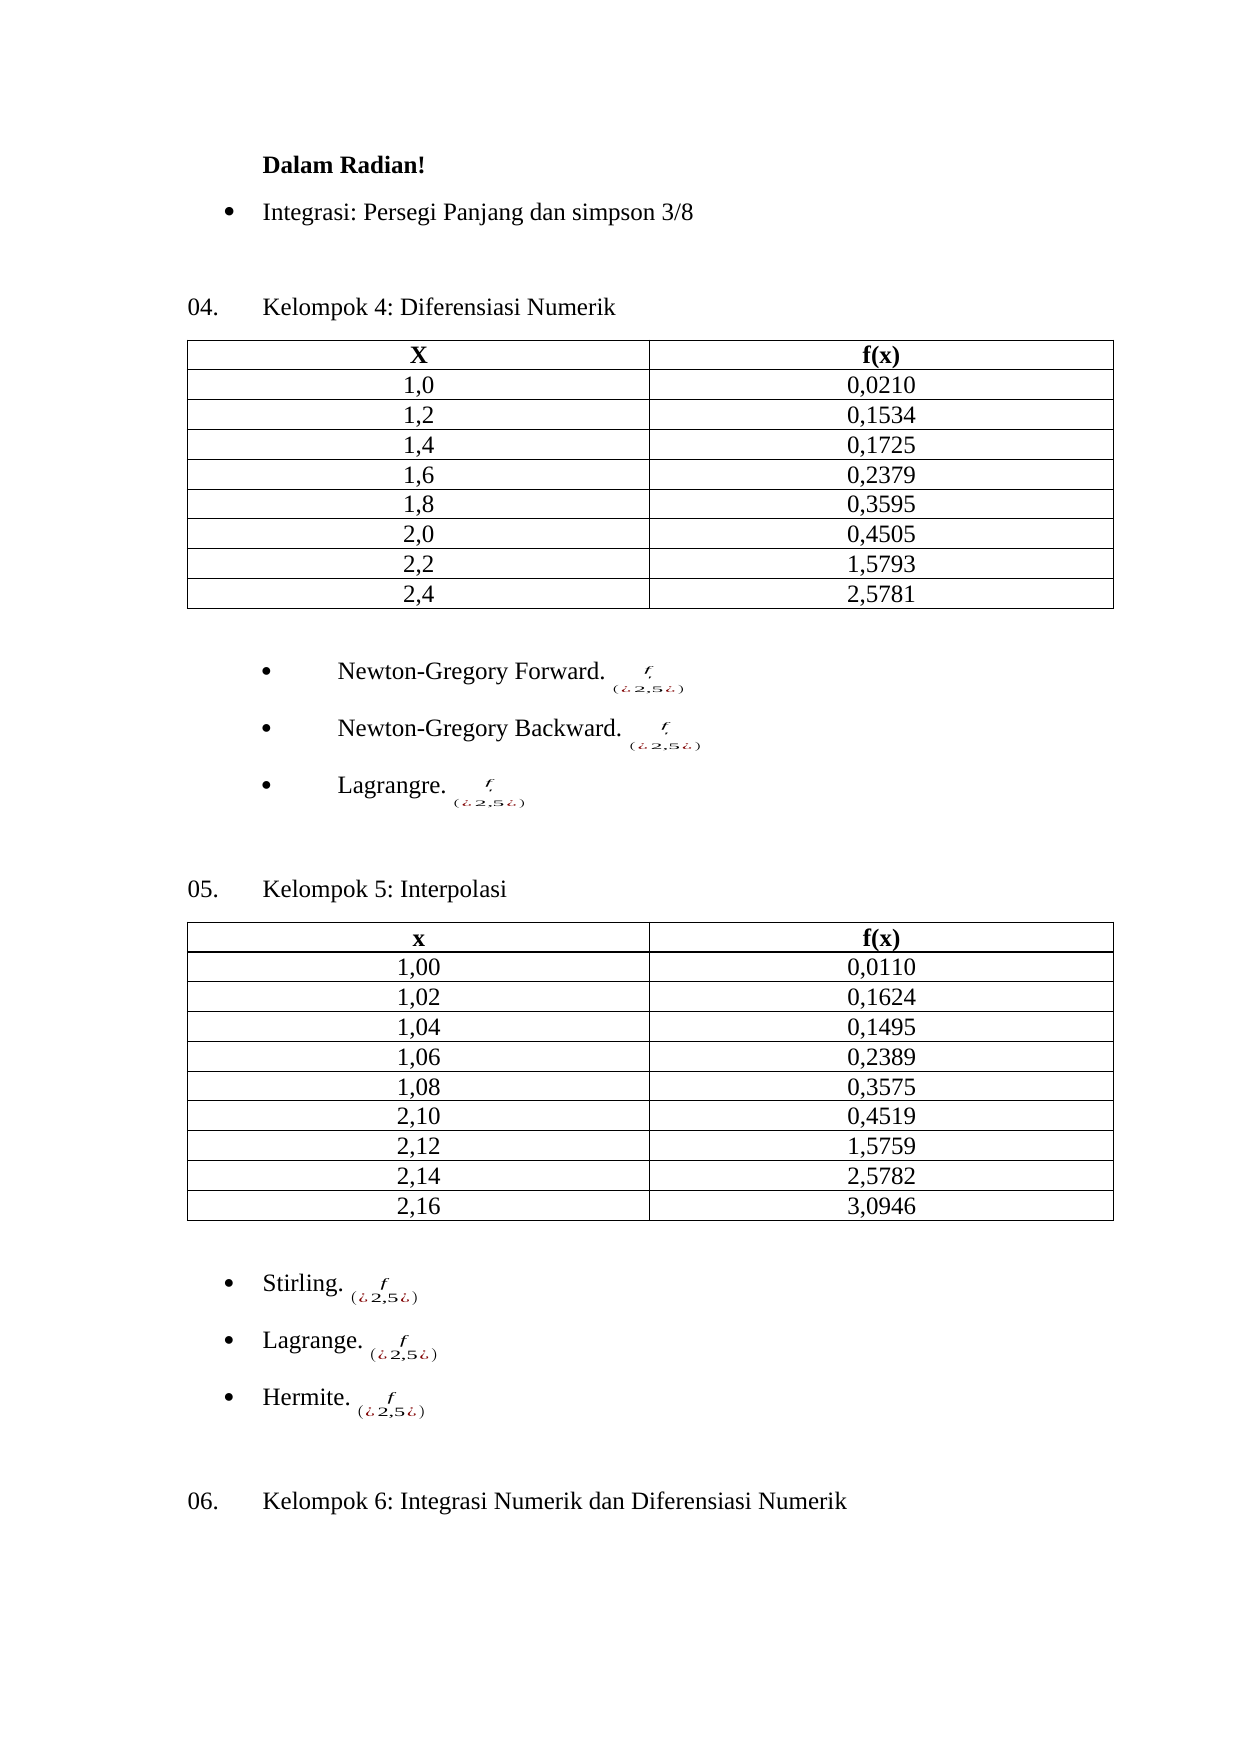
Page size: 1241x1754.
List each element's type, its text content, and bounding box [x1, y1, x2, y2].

table_header f(x) [650, 923, 1113, 951]
table_cell 0,3575 [650, 1072, 1113, 1100]
table_cell 1,06 [188, 1042, 649, 1071]
table_cell 2,5781 [650, 579, 1113, 608]
table_cell 1,4 [188, 430, 649, 459]
table_cell 1,00 [188, 953, 649, 981]
table_cell 0,0110 [650, 953, 1113, 981]
table_cell 1,8 [188, 490, 649, 518]
table_header x [188, 923, 649, 951]
table_header f(x) [650, 341, 1113, 369]
table_cell 1,5759 [650, 1131, 1113, 1160]
table_cell 1,04 [188, 1012, 649, 1041]
table_cell 0,3595 [650, 490, 1113, 518]
table_cell 2,0 [188, 519, 649, 548]
table_cell 0,1725 [650, 430, 1113, 459]
table_cell 1,08 [188, 1072, 649, 1100]
table_header X [188, 341, 649, 369]
list Stirling. [225, 1268, 1091, 1306]
table_cell 2,12 [188, 1131, 649, 1160]
list Kelompok 6: Integrasi Numerik dan Diferensiasi Numerik [187, 1486, 1091, 1515]
table_cell 1,5793 [650, 549, 1113, 578]
list Newton-Gregory Forward. [262, 656, 1091, 694]
table_cell 2,10 [188, 1101, 649, 1130]
list Newton-Gregory Backward. [262, 713, 1091, 751]
table_cell 0,1534 [650, 400, 1113, 429]
table_cell 3,0946 [650, 1191, 1113, 1219]
table_cell 1,2 [188, 400, 649, 429]
table_cell 2,2 [188, 549, 649, 578]
table_cell 0,4505 [650, 519, 1113, 548]
list Kelompok 4: Diferensiasi Numerik [187, 292, 1091, 321]
table_cell 0,4519 [650, 1101, 1113, 1130]
table_cell 0,1624 [650, 982, 1113, 1011]
list Lagrange. [225, 1325, 1091, 1363]
table_cell 2,14 [188, 1161, 649, 1190]
table_cell 2,16 [188, 1191, 649, 1219]
table_cell 0,2379 [650, 460, 1113, 488]
table_cell 2,4 [188, 579, 649, 608]
list Hermite. [225, 1382, 1091, 1420]
list Dalam Radian! [262, 150, 1091, 179]
list Integrasi: Persegi Panjang dan simpson 3/8 [225, 197, 1091, 226]
table_cell 0,2389 [650, 1042, 1113, 1071]
list Kelompok 5: Interpolasi [187, 874, 1091, 903]
table_cell 0,0210 [650, 370, 1113, 399]
table_cell 0,1495 [650, 1012, 1113, 1041]
table_cell 1,6 [188, 460, 649, 488]
table_cell 1,0 [188, 370, 649, 399]
table_cell 2,5782 [650, 1161, 1113, 1190]
table_cell 1,02 [188, 982, 649, 1011]
list Lagrangre. [262, 770, 1091, 808]
